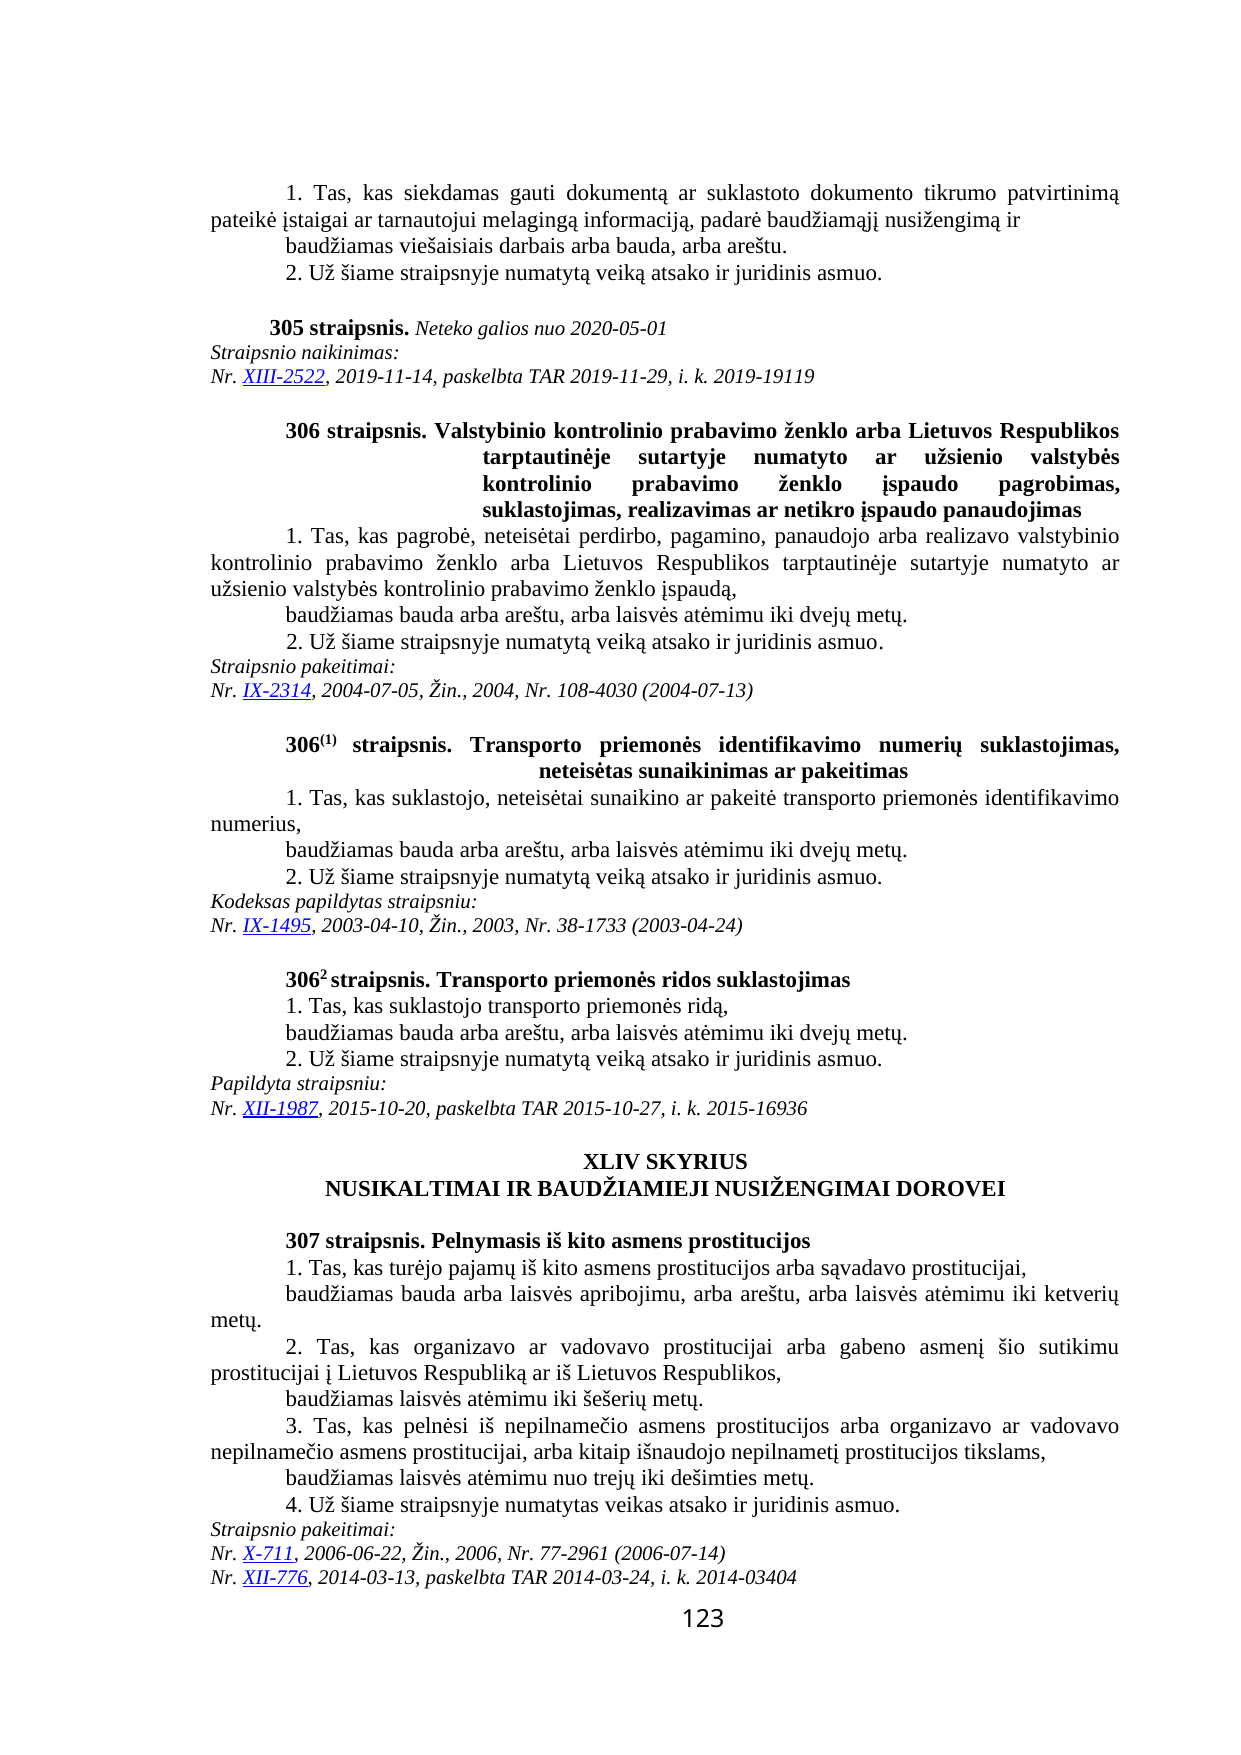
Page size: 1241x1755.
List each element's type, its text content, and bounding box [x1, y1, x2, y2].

text Straipsnio pakeitimai: [210, 654, 1120, 678]
text 3. Tas, kas pelnėsi iš nepilnamečio asmens prostitucijos arba organizavo ar vadovavo nepilnamečio asmens prostitucijai, arba kitaip išnaudojo nepilnametį prostitucijos tikslams, [210, 1412, 1120, 1464]
text baudžiamas laisvės atėmimu nuo trejų iki dešimties metų. [210, 1464, 1120, 1491]
text baudžiamas bauda arba areštu, arba laisvės atėmimu iki dvejų metų. [210, 1019, 1120, 1045]
text Nr. IX-1495, 2003-04-10, Žin., 2003, Nr. 38-1733 (2003-04-24) [210, 913, 1120, 937]
text 1. Tas, kas suklastojo, neteisėtai sunaikino ar pakeitė transporto priemonės identifikavimo numerius, [210, 784, 1120, 836]
text 2. Už šiame straipsnyje numatytą veiką atsako ir juridinis asmuo. [210, 1045, 1120, 1071]
text baudžiamas bauda arba laisvės apribojimu, arba areštu, arba laisvės atėmimu iki ketverių metų. [210, 1280, 1120, 1333]
text Straipsnio naikinimas: [210, 340, 1120, 364]
text 3062 straipsnis. Transporto priemonės ridos suklastojimas [210, 966, 1120, 992]
text baudžiamas laisvės atėmimu iki šešerių metų. [210, 1385, 1120, 1412]
text baudžiamas bauda arba areštu, arba laisvės atėmimu iki dvejų metų. [210, 601, 1120, 628]
text Nr. X-711, 2006-06-22, Žin., 2006, Nr. 77-2961 (2006-07-14) [210, 1541, 1120, 1565]
text baudžiamas viešaisiais darbais arba bauda, arba areštu. [210, 232, 1120, 258]
text 307 straipsnis. Pelnymasis iš kito asmens prostitucijos [210, 1227, 1120, 1254]
text 2. Už šiame straipsnyje numatytą veiką atsako ir juridinis asmuo. [210, 863, 1120, 889]
text 1. Tas, kas turėjo pajamų iš kito asmens prostitucijos arba sąvadavo prostitucijai, [210, 1254, 1120, 1280]
text Papildyta straipsniu: [210, 1071, 1120, 1095]
text 4. Už šiame straipsnyje numatytas veikas atsako ir juridinis asmuo. [210, 1491, 1120, 1517]
text NUSIKALTIMAI IR BAUDŽIAMIEJI NUSIŽENGIMAI DOROVEI [210, 1174, 1120, 1201]
text Kodeksas papildytas straipsniu: [210, 889, 1120, 913]
text Straipsnio pakeitimai: [210, 1517, 1120, 1541]
text Nr. XII-776, 2014-03-13, paskelbta TAR 2014-03-24, i. k. 2014-03404 [210, 1565, 1120, 1589]
text baudžiamas bauda arba areštu, arba laisvės atėmimu iki dvejų metų. [210, 836, 1120, 863]
subtitle 1. Tas, kas pagrobė, neteisėtai perdirbo, pagamino, panaudojo arba realizavo valstybinio kontrolinio prabavimo ženklo arba Lietuvos Respublikos tarptautinėje sutartyje numatyto ar užsienio valstybės kontrolinio prabavimo ženklo įspaudą, [210, 522, 1120, 601]
text 306 straipsnis. Valstybinio kontrolinio prabavimo ženklo arba Lietuvos Respublikos tarptautinėje sutartyje numatyto ar užsienio valstybės kontrolinio prabavimo ženklo įspaudo pagrobimas, suklastojimas, realizavimas ar netikro įspaudo panaudojimas [285, 417, 1120, 522]
text 1. Tas, kas suklastojo transporto priemonės ridą, [210, 992, 1120, 1019]
text 2. Už šiame straipsnyje numatytą veiką atsako ir juridinis asmuo. [210, 628, 1106, 654]
text Nr. XII-1987, 2015-10-20, paskelbta TAR 2015-10-27, i. k. 2015-16936 [210, 1095, 1120, 1119]
text Nr. XIII-2522, 2019-11-14, paskelbta TAR 2019-11-29, i. k. 2019-19119 [210, 364, 1120, 388]
text 2. Tas, kas organizavo ar vadovavo prostitucijai arba gabeno asmenį šio sutikimu prostitucijai į Lietuvos Respubliką ar iš Lietuvos Respublikos, [210, 1333, 1120, 1385]
text 2. Už šiame straipsnyje numatytą veiką atsako ir juridinis asmuo. [210, 258, 1120, 285]
text 1. Tas, kas siekdamas gauti dokumentą ar suklastoto dokumento tikrumo patvirtinimą pateikė įstaigai ar tarnautojui melagingą informaciją, padarė baudžiamąjį nusižengimą ir [210, 179, 1120, 232]
text 305 straipsnis. Neteko galios nuo 2020-05-01 [210, 314, 1120, 340]
text 306(1) straipsnis. Transporto priemonės identifikavimo numerių suklastojimas, neteisėtas sunaikinimas ar pakeitimas [285, 731, 1120, 784]
text Nr. IX-2314, 2004-07-05, Žin., 2004, Nr. 108-4030 (2004-07-13) [210, 678, 1120, 702]
subtitle XLIV SKYRIUS [210, 1148, 1120, 1174]
